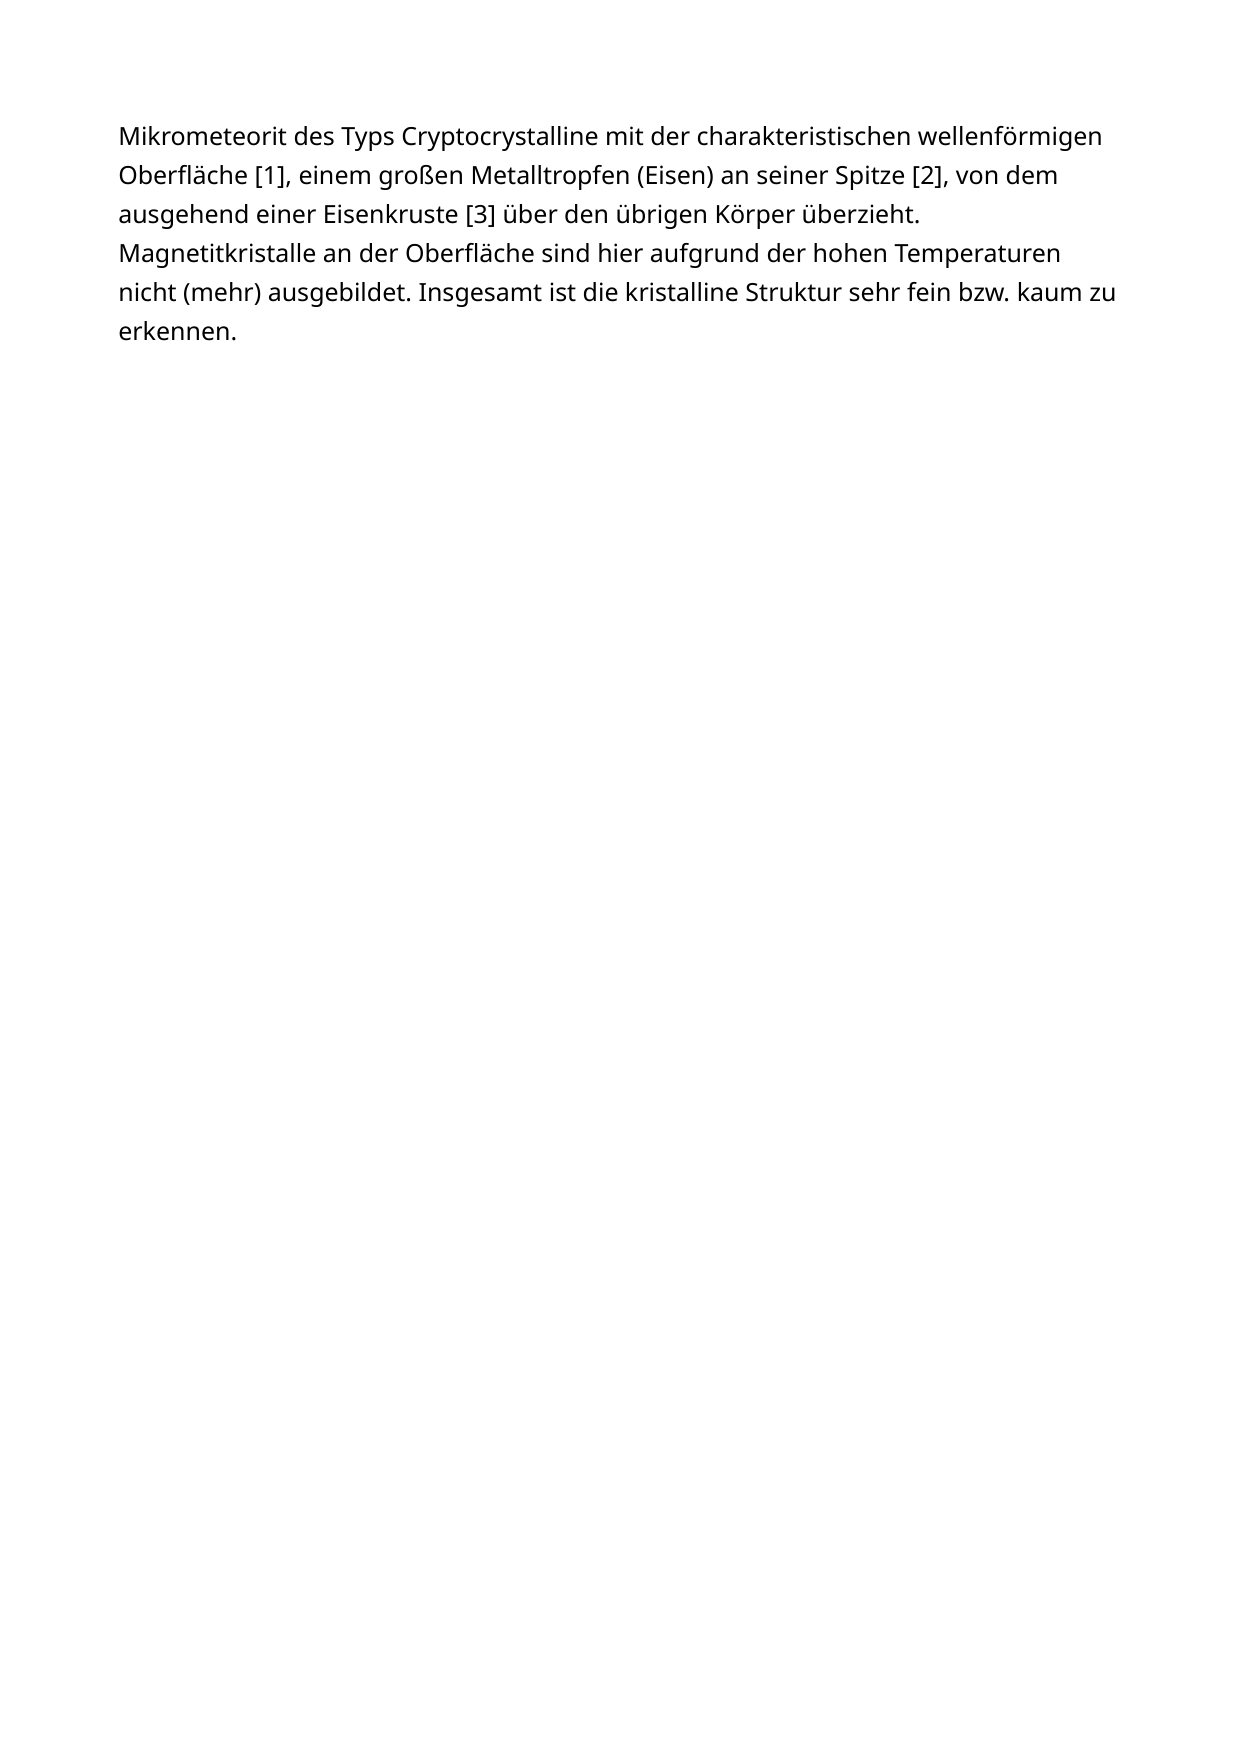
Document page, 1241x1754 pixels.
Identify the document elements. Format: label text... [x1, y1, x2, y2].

text Mikrometeorit des Typs Cryptocrystalline mit der charakteristischen wellenförmigen Oberfläche [1], einem großen Metalltropfen (Eisen) an seiner Spitze [2], von dem ausgehend einer Eisenkruste [3] über den übrigen Körper überzieht. Magnetitkristalle an der Oberfläche sind hier aufgrund der hohen Temperaturen nicht (mehr) ausgebildet. Insgesamt ist die kristalline Struktur sehr fein bzw. kaum zu erkennen. [118, 118, 1122, 348]
